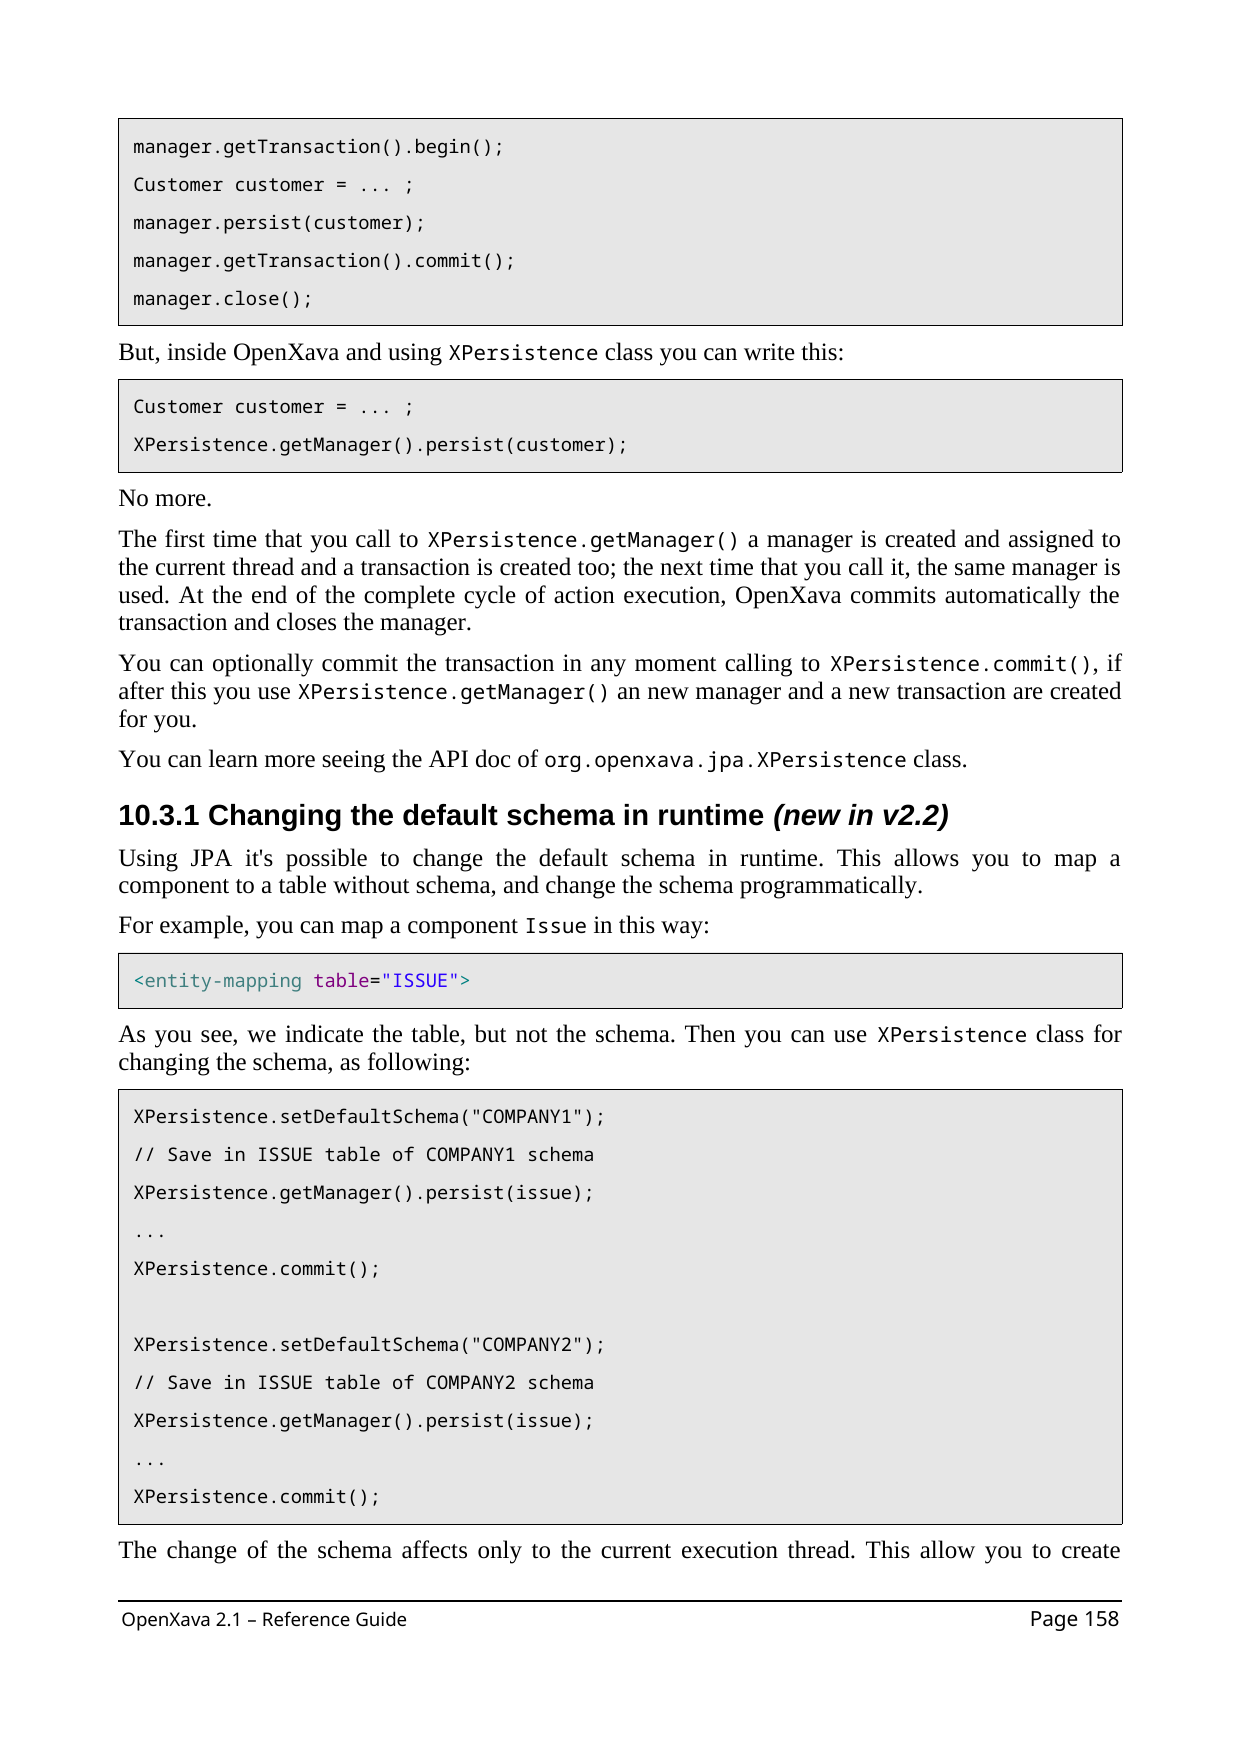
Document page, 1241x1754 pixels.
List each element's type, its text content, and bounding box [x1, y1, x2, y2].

text XPersistence.commit(); [119, 1469, 1122, 1524]
text XPersistence.setDefaultSchema("COMPANY1"); [119, 1090, 1122, 1127]
text <entity-mapping table="ISSUE"> [119, 954, 1122, 1008]
text XPersistence.getManager().persist(issue); [119, 1393, 1122, 1431]
text No more. [118, 484, 1122, 512]
text Customer customer = ... ; [119, 380, 1122, 417]
text manager.getTransaction().begin(); [119, 119, 1122, 156]
text You can learn more seeing the API doc of org.openxava.jpa.XPersistence class. [118, 745, 1122, 773]
subtitle Changing the default schema in runtime (new in v2.2) [118, 798, 1122, 831]
text As you see, we indicate the table, but not the schema. Then you can use XPersistence class for changing the schema, as following: [118, 1020, 1122, 1076]
text Using JPA it's possible to change the default schema in runtime. This allows you to map a component to a table without schema, and change the schema programmatically. [118, 844, 1122, 899]
text manager.getTransaction().commit(); [119, 232, 1122, 270]
text XPersistence.getManager().persist(customer); [119, 417, 1122, 472]
text XPersistence.setDefaultSchema("COMPANY2"); [119, 1317, 1122, 1355]
text XPersistence.getManager().persist(issue); [119, 1165, 1122, 1203]
text // Save in ISSUE table of COMPANY2 schema [119, 1355, 1122, 1393]
text manager.close(); [119, 270, 1122, 325]
text But, inside OpenXava and using XPersistence class you can write this: [118, 338, 1122, 366]
text For example, you can map a component Issue in this way: [118, 912, 1122, 940]
text XPersistence.commit(); [119, 1241, 1122, 1279]
text The change of the schema affects only to the current execution thread. This allow you to create [118, 1537, 1122, 1564]
text Customer customer = ... ; [119, 156, 1122, 194]
text ... [119, 1431, 1122, 1469]
text The first time that you call to XPersistence.getManager() a manager is created and assigned to the current thread and a transaction is created too; the next time that you call it, the same manager is used. At the end of the complete cycle of action execution, OpenXava commits automatically the transaction and closes the manager. [118, 525, 1122, 636]
text ... [119, 1203, 1122, 1241]
text // Save in ISSUE table of COMPANY1 schema [119, 1127, 1122, 1165]
text You can optionally commit the transaction in any moment calling to XPersistence.commit(), if after this you use XPersistence.getManager() an new manager and a new transaction are created for you. [118, 649, 1122, 733]
text manager.persist(customer); [119, 194, 1122, 232]
